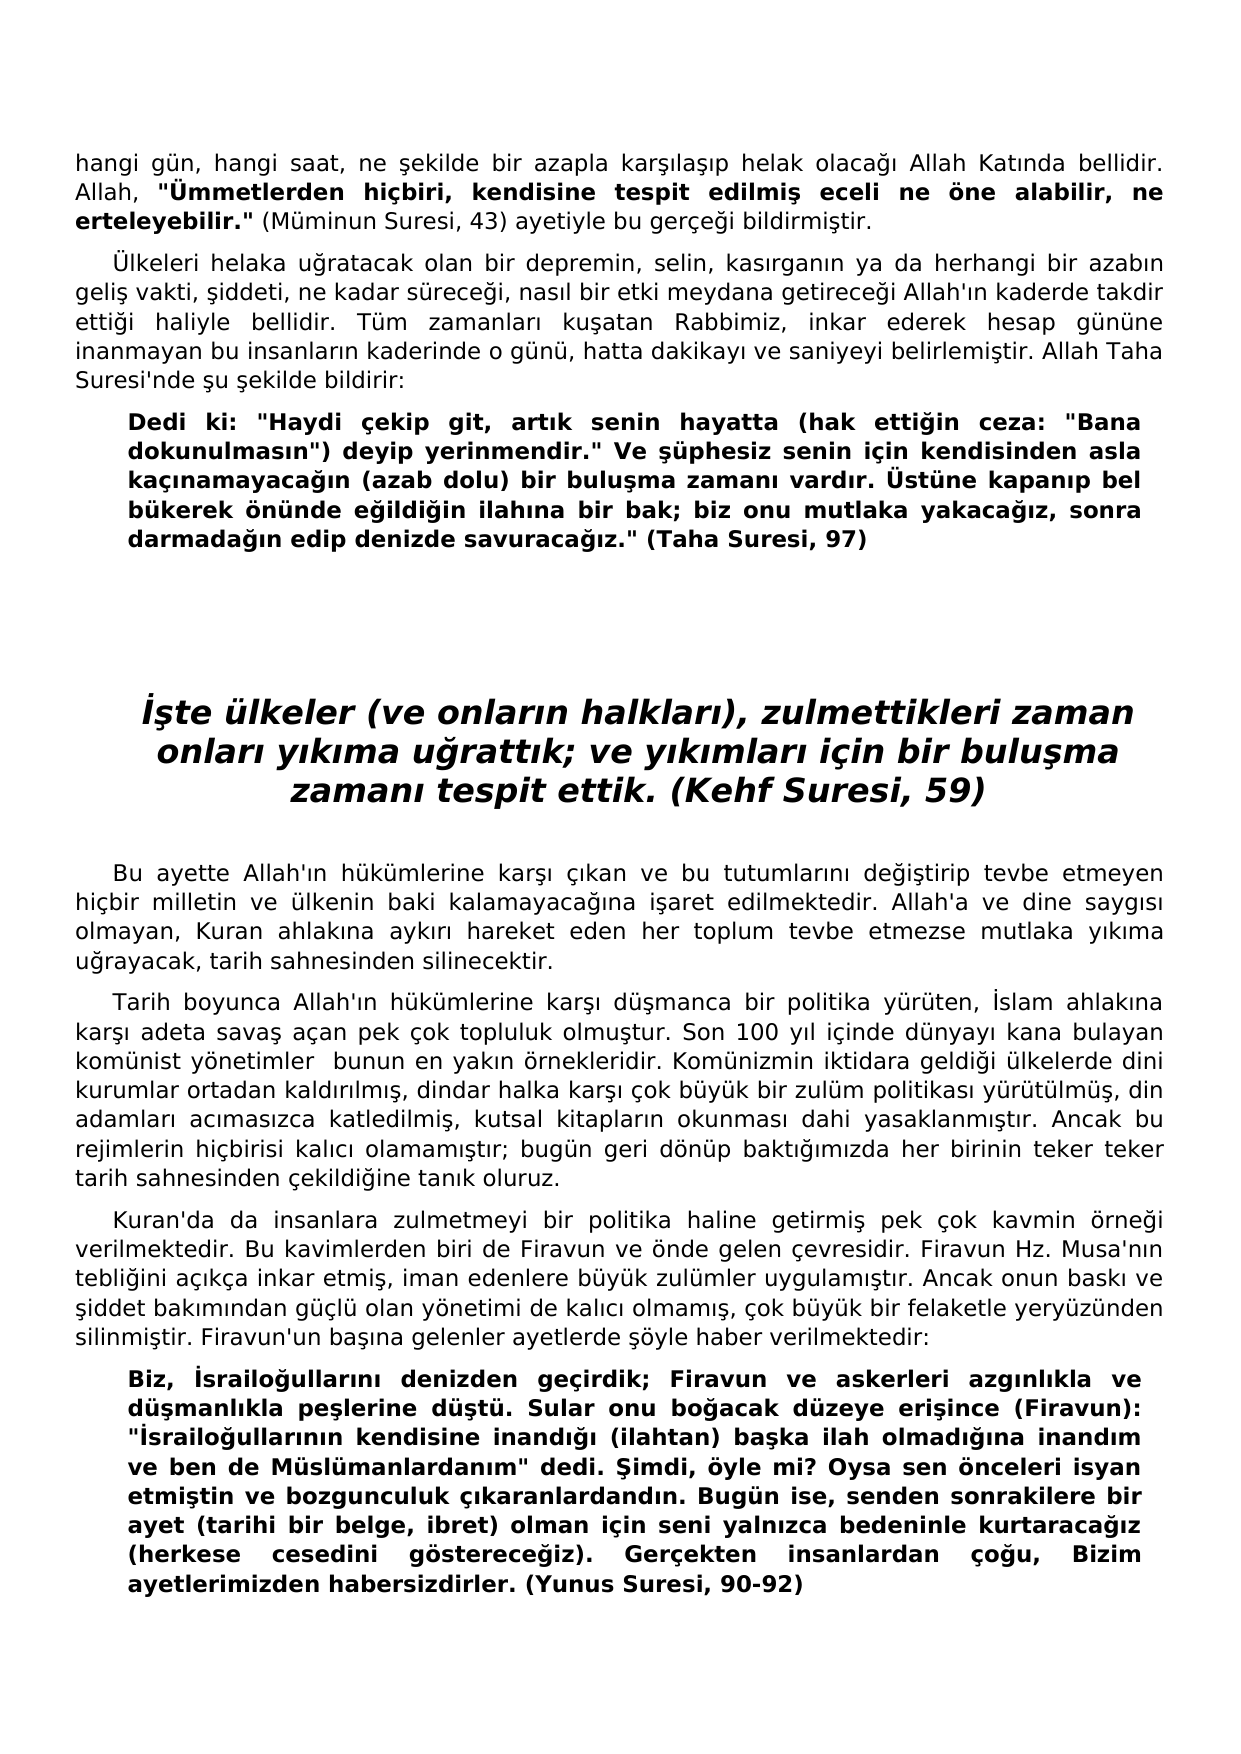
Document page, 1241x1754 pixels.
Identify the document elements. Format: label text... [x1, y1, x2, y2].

text Ülkeleri helaka uğratacak olan bir depremin, selin, kasırganın ya da herhangi bir azabın geliş vakti, şiddeti, ne kadar süreceği, nasıl bir etki meydana getireceği Allah'ın kaderde takdir ettiği haliyle bellidir. Tüm zamanları kuşatan Rabbimiz, inkar ederek hesap gününe inanmayan bu insanların kaderinde o günü, hatta dakikayı ve saniyeyi belirlemiştir. Allah Taha Suresi'nde şu şekilde bildirir: [75, 250, 1165, 394]
text Kuran'da da insanlara zulmetmeyi bir politika haline getirmiş pek çok kavmin örneği verilmektedir. Bu kavimlerden biri de Firavun ve önde gelen çevresidir. Firavun Hz. Musa'nın tebliğini açıkça inkar etmiş, iman edenlere büyük zulümler uygulamıştır. Ancak onun baskı ve şiddet bakımından güçlü olan yönetimi de kalıcı olmamış, çok büyük bir felaketle yeryüzünden silinmiştir. Firavun'un başına gelenler ayetlerde şöyle haber verilmektedir: [75, 1207, 1165, 1351]
text Dedi ki: "Haydi çekip git, artık senin hayatta (hak ettiğin ceza: "Bana dokunulmasın") deyip yerinmendir." Ve şüphesiz senin için kendisinden asla kaçınamayacağın (azab dolu) bir buluşma zamanı vardır. Üstüne kapanıp bel bükerek önünde eğildiğin ilahına bir bak; biz onu mutlaka yakacağız, sonra darmadağın edip denizde savuracağız." (Taha Suresi, 97) [127, 409, 1143, 553]
text Biz, İsrailoğullarını denizden geçirdik; Firavun ve askerleri azgınlıkla ve düşmanlıkla peşlerine düştü. Sular onu boğacak düzeye erişince (Firavun): "İsrailoğullarının kendisine inandığı (ilahtan) başka ilah olmadığına inandım ve ben de Müslümanlardanım" dedi. Şimdi, öyle mi? Oysa sen önceleri isyan etmiştin ve bozgunculuk çıkaranlardandın. Bugün ise, senden sonrakilere bir ayet (tarihi bir belge, ibret) olman için seni yalnızca bedeninle kurtaracağız (herkese cesedini göstereceğiz). Gerçekten insanlardan çoğu, Bizim ayetlerimizden habersizdirler. (Yunus Suresi, 90-92) [127, 1366, 1143, 1597]
text hangi gün, hangi saat, ne şekilde bir azapla karşılaşıp helak olacağı Allah Katında bellidir. Allah, "Ümmetlerden hiçbiri, kendisine tespit edilmiş eceli ne öne alabilir, ne erteleyebilir." (Müminun Suresi, 43) ayetiyle bu gerçeği bildirmiştir. [75, 150, 1165, 235]
subtitle İşte ülkeler (ve onların halkları), zulmettikleri zaman onları yıkıma uğrattık; ve yıkımları için bir buluşma zamanı tespit ettik. (Kehf Suresi, 59) [112, 693, 1165, 810]
text Tarih boyunca Allah'ın hükümlerine karşı düşmanca bir politika yürüten, İslam ahlakına karşı adeta savaş açan pek çok topluluk olmuştur. Son 100 yıl içinde dünyayı kana bulayan komünist yönetimler bunun en yakın örnekleridir. Komünizmin iktidara geldiği ülkelerde dini kurumlar ortadan kaldırılmış, dindar halka karşı çok büyük bir zulüm politikası yürütülmüş, din adamları acımasızca katledilmiş, kutsal kitapların okunması dahi yasaklanmıştır. Ancak bu rejimlerin hiçbirisi kalıcı olamamıştır; bugün geri dönüp baktığımızda her birinin teker teker tarih sahnesinden çekildiğine tanık oluruz. [75, 989, 1165, 1192]
text Bu ayette Allah'ın hükümlerine karşı çıkan ve bu tutumlarını değiştirip tevbe etmeyen hiçbir milletin ve ülkenin baki kalamayacağına işaret edilmektedir. Allah'a ve dine saygısı olmayan, Kuran ahlakına aykırı hareket eden her toplum tevbe etmezse mutlaka yıkıma uğrayacak, tarih sahnesinden silinecektir. [75, 860, 1165, 974]
